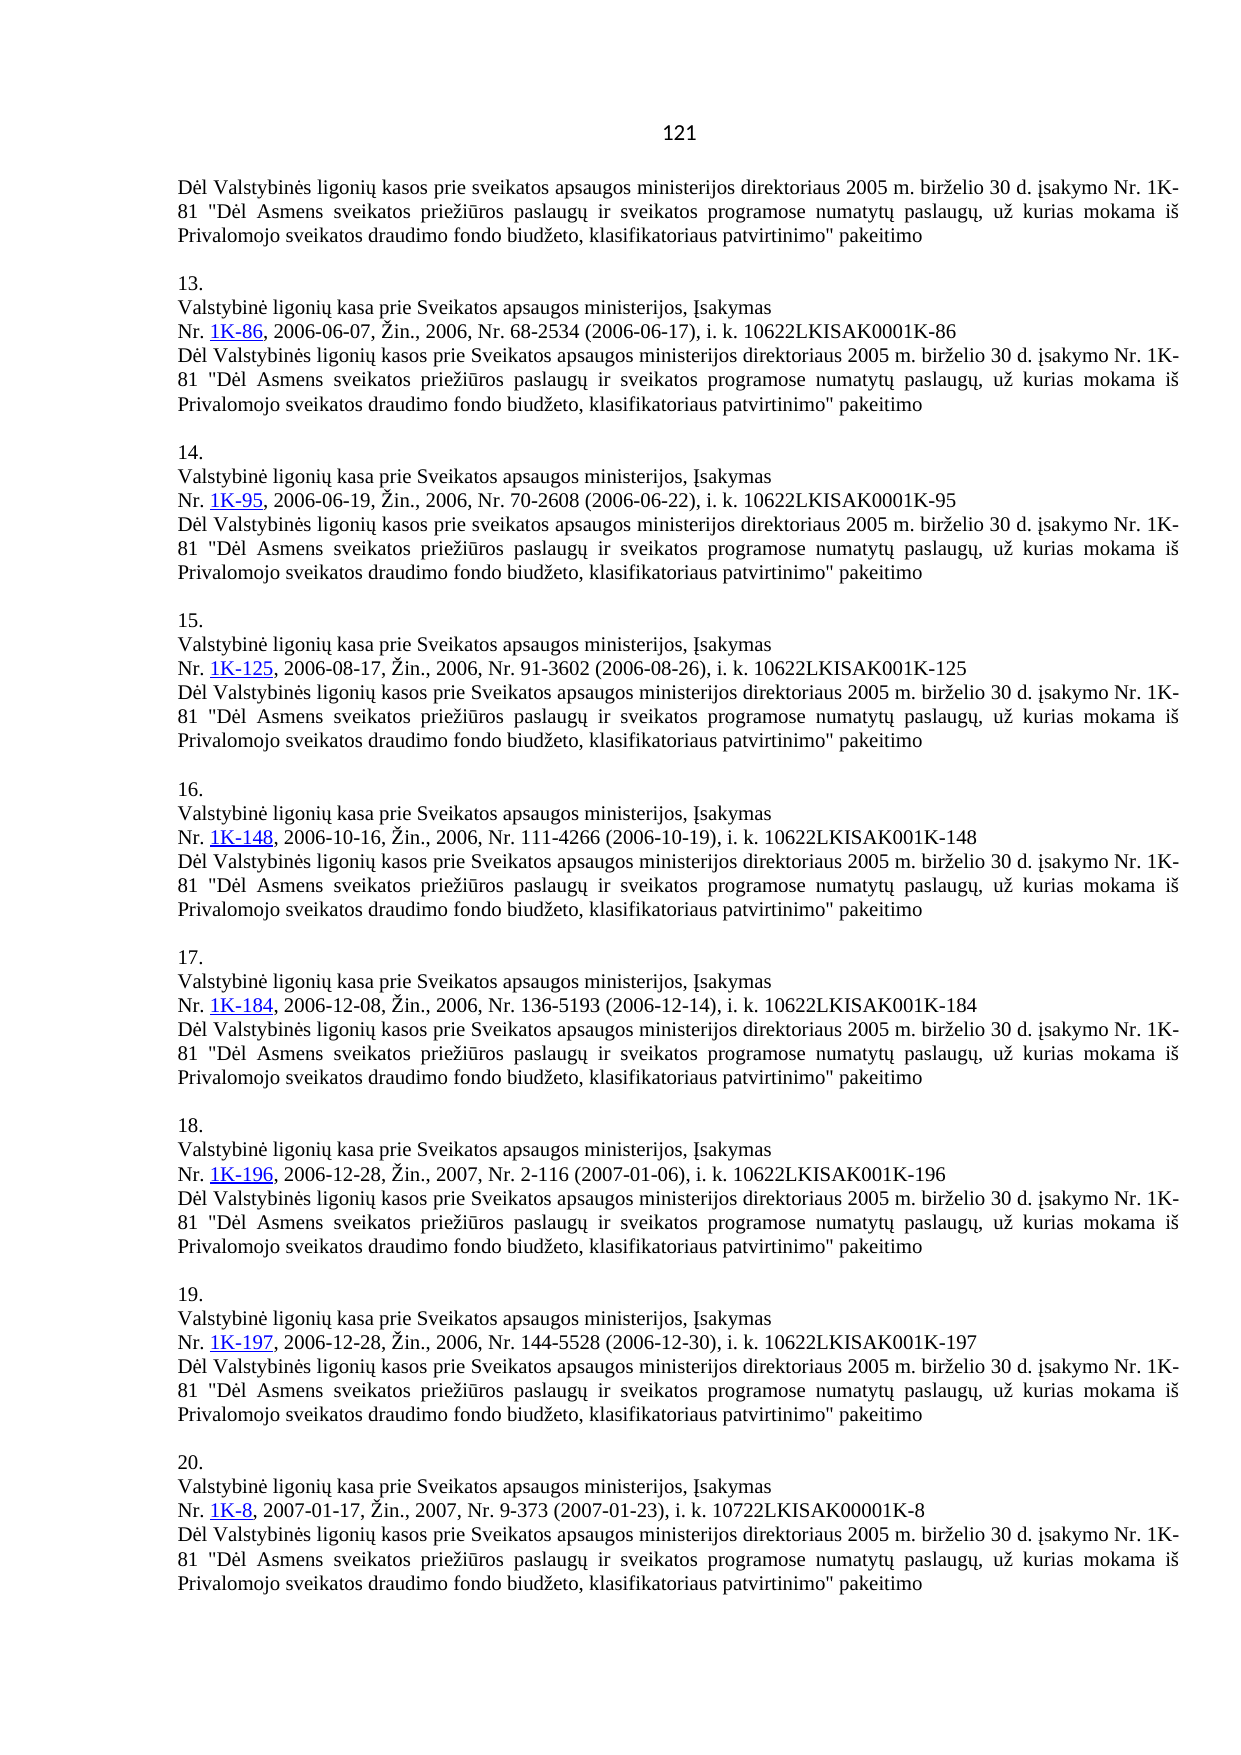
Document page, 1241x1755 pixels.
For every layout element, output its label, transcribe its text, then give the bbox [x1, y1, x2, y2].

text Nr. 1K-95, 2006-06-19, Žin., 2006, Nr. 70-2608 (2006-06-22), i. k. 10622LKISAK0001K-95 [177, 488, 1181, 512]
text 18. [177, 1113, 1181, 1137]
text Dėl Valstybinės ligonių kasos prie sveikatos apsaugos ministerijos direktoriaus 2005 m. birželio 30 d. įsakymo Nr. 1K-81 "Dėl Asmens sveikatos priežiūros paslaugų ir sveikatos programose numatytų paslaugų, už kurias mokama iš Privalomojo sveikatos draudimo fondo biudžeto, klasifikatoriaus patvirtinimo" pakeitimo [177, 512, 1181, 584]
text Dėl Valstybinės ligonių kasos prie Sveikatos apsaugos ministerijos direktoriaus 2005 m. birželio 30 d. įsakymo Nr. 1K-81 "Dėl Asmens sveikatos priežiūros paslaugų ir sveikatos programose numatytų paslaugų, už kurias mokama iš Privalomojo sveikatos draudimo fondo biudžeto, klasifikatoriaus patvirtinimo" pakeitimo [177, 1522, 1181, 1594]
text Dėl Valstybinės ligonių kasos prie Sveikatos apsaugos ministerijos direktoriaus 2005 m. birželio 30 d. įsakymo Nr. 1K-81 "Dėl Asmens sveikatos priežiūros paslaugų ir sveikatos programose numatytų paslaugų, už kurias mokama iš Privalomojo sveikatos draudimo fondo biudžeto, klasifikatoriaus patvirtinimo" pakeitimo [177, 1017, 1181, 1089]
text Nr. 1K-184, 2006-12-08, Žin., 2006, Nr. 136-5193 (2006-12-14), i. k. 10622LKISAK001K-184 [177, 993, 1181, 1017]
text Nr. 1K-148, 2006-10-16, Žin., 2006, Nr. 111-4266 (2006-10-19), i. k. 10622LKISAK001K-148 [177, 824, 1181, 849]
text Nr. 1K-8, 2007-01-17, Žin., 2007, Nr. 9-373 (2007-01-23), i. k. 10722LKISAK00001K-8 [177, 1498, 1181, 1522]
text Valstybinė ligonių kasa prie Sveikatos apsaugos ministerijos, Įsakymas [177, 1137, 1181, 1161]
text 13. [177, 271, 1181, 295]
text 19. [177, 1282, 1181, 1306]
text 16. [177, 776, 1181, 801]
text 15. [177, 608, 1181, 632]
text Valstybinė ligonių kasa prie Sveikatos apsaugos ministerijos, Įsakymas [177, 464, 1181, 488]
text Valstybinė ligonių kasa prie Sveikatos apsaugos ministerijos, Įsakymas [177, 969, 1181, 993]
text Valstybinė ligonių kasa prie Sveikatos apsaugos ministerijos, Įsakymas [177, 1306, 1181, 1330]
text 14. [177, 439, 1181, 464]
text Valstybinė ligonių kasa prie Sveikatos apsaugos ministerijos, Įsakymas [177, 1474, 1181, 1498]
text Nr. 1K-125, 2006-08-17, Žin., 2006, Nr. 91-3602 (2006-08-26), i. k. 10622LKISAK001K-125 [177, 656, 1181, 680]
text Dėl Valstybinės ligonių kasos prie Sveikatos apsaugos ministerijos direktoriaus 2005 m. birželio 30 d. įsakymo Nr. 1K-81 "Dėl Asmens sveikatos priežiūros paslaugų ir sveikatos programose numatytų paslaugų, už kurias mokama iš Privalomojo sveikatos draudimo fondo biudžeto, klasifikatoriaus patvirtinimo" pakeitimo [177, 680, 1181, 752]
text Nr. 1K-86, 2006-06-07, Žin., 2006, Nr. 68-2534 (2006-06-17), i. k. 10622LKISAK0001K-86 [177, 319, 1181, 343]
text Valstybinė ligonių kasa prie Sveikatos apsaugos ministerijos, Įsakymas [177, 632, 1181, 656]
text Valstybinė ligonių kasa prie Sveikatos apsaugos ministerijos, Įsakymas [177, 801, 1181, 824]
text Nr. 1K-196, 2006-12-28, Žin., 2007, Nr. 2-116 (2007-01-06), i. k. 10622LKISAK001K-196 [177, 1161, 1181, 1186]
text 17. [177, 945, 1181, 969]
text Dėl Valstybinės ligonių kasos prie Sveikatos apsaugos ministerijos direktoriaus 2005 m. birželio 30 d. įsakymo Nr. 1K-81 "Dėl Asmens sveikatos priežiūros paslaugų ir sveikatos programose numatytų paslaugų, už kurias mokama iš Privalomojo sveikatos draudimo fondo biudžeto, klasifikatoriaus patvirtinimo" pakeitimo [177, 1354, 1181, 1426]
text Dėl Valstybinės ligonių kasos prie Sveikatos apsaugos ministerijos direktoriaus 2005 m. birželio 30 d. įsakymo Nr. 1K-81 "Dėl Asmens sveikatos priežiūros paslaugų ir sveikatos programose numatytų paslaugų, už kurias mokama iš Privalomojo sveikatos draudimo fondo biudžeto, klasifikatoriaus patvirtinimo" pakeitimo [177, 1186, 1181, 1258]
text Dėl Valstybinės ligonių kasos prie sveikatos apsaugos ministerijos direktoriaus 2005 m. birželio 30 d. įsakymo Nr. 1K-81 "Dėl Asmens sveikatos priežiūros paslaugų ir sveikatos programose numatytų paslaugų, už kurias mokama iš Privalomojo sveikatos draudimo fondo biudžeto, klasifikatoriaus patvirtinimo" pakeitimo [177, 175, 1181, 247]
text 20. [177, 1450, 1181, 1474]
text Dėl Valstybinės ligonių kasos prie Sveikatos apsaugos ministerijos direktoriaus 2005 m. birželio 30 d. įsakymo Nr. 1K-81 "Dėl Asmens sveikatos priežiūros paslaugų ir sveikatos programose numatytų paslaugų, už kurias mokama iš Privalomojo sveikatos draudimo fondo biudžeto, klasifikatoriaus patvirtinimo" pakeitimo [177, 849, 1181, 921]
text Valstybinė ligonių kasa prie Sveikatos apsaugos ministerijos, Įsakymas [177, 295, 1181, 319]
text Dėl Valstybinės ligonių kasos prie Sveikatos apsaugos ministerijos direktoriaus 2005 m. birželio 30 d. įsakymo Nr. 1K-81 "Dėl Asmens sveikatos priežiūros paslaugų ir sveikatos programose numatytų paslaugų, už kurias mokama iš Privalomojo sveikatos draudimo fondo biudžeto, klasifikatoriaus patvirtinimo" pakeitimo [177, 343, 1181, 416]
text Nr. 1K-197, 2006-12-28, Žin., 2006, Nr. 144-5528 (2006-12-30), i. k. 10622LKISAK001K-197 [177, 1330, 1181, 1354]
